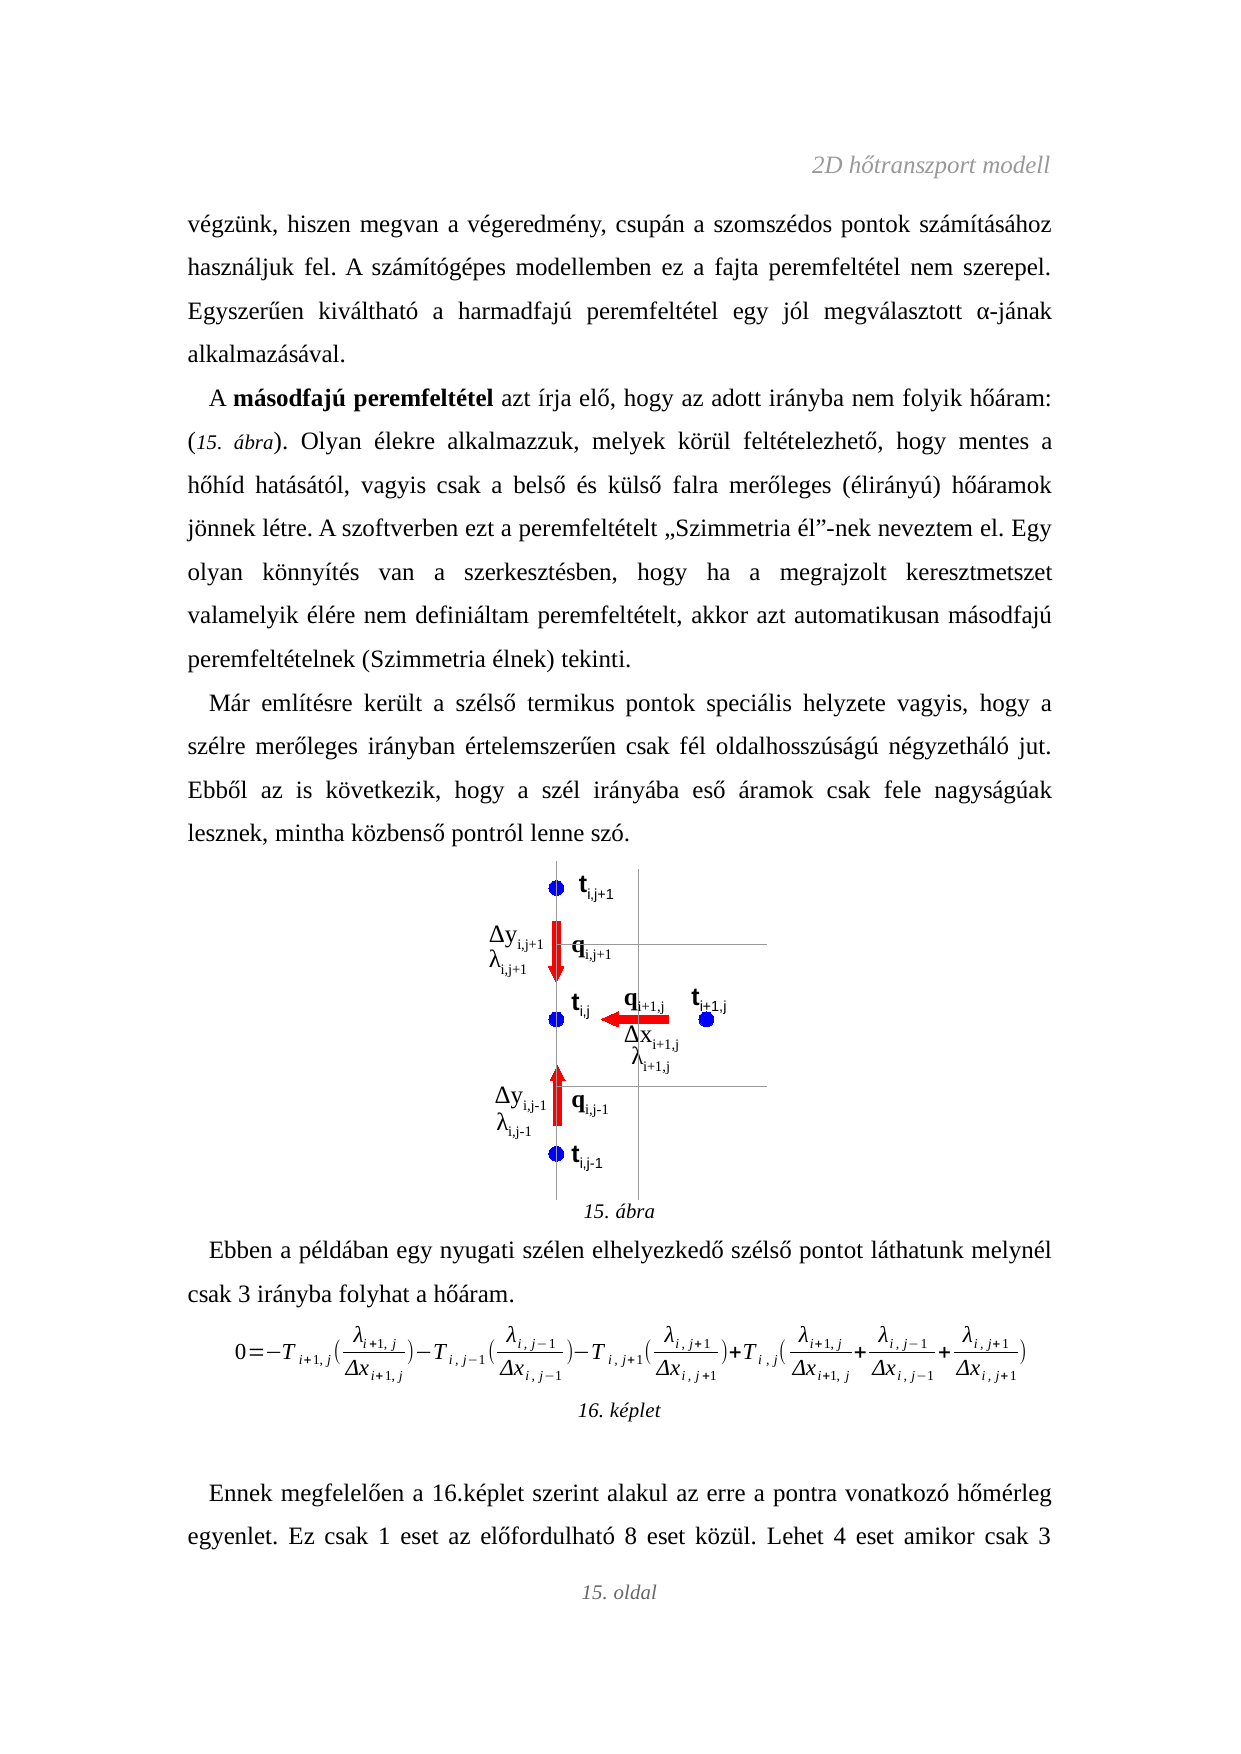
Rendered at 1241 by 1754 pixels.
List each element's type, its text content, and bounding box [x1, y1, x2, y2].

text végzünk, hiszen megvan a végeredmény, csupán a szomszédos pontok számításához használjuk fel. A számítógépes modellemben ez a fajta peremfeltétel nem szerepel. Egyszerűen kiváltható a harmadfajú peremfeltétel egy jól megválasztott α-jának alkalmazásával. [187, 208, 1053, 368]
text Ebben a példában egy nyugati szélen elhelyezkedő szélső pontot láthatunk melynél csak 3 irányba folyhat a hőáram. [187, 1235, 1053, 1308]
text Már említésre került a szélső termikus pontok speciális helyzete vagyis, hogy a szélre merőleges irányban értelemszerűen csak fél oldalhosszúságú négyzetháló jut. Ebből az is következik, hogy a szél irányába eső áramok csak fele nagyságúak lesznek, mintha közbenső pontról lenne szó. [187, 687, 1053, 847]
text A másodfajú peremfeltétel azt írja elő, hogy az adott irányba nem folyik hőáram: (15. ábra). Olyan élekre alkalmazzuk, melyek körül feltételezhető, hogy mentes a hőhíd hatásától, vagyis csak a belső és külső falra merőleges (élirányú) hőáramok jönnek létre. A szoftverben ezt a peremfeltételt „Szimmetria él”-nek neveztem el. Egy olyan könnyítés van a szerkesztésben, hogy ha a megrajzolt keresztmetszet valamelyik élére nem definiáltam peremfeltételt, akkor azt automatikusan másodfajú peremfeltételnek (Szimmetria élnek) tekinti. [187, 383, 1053, 673]
text 16. képlet [187, 1398, 1053, 1422]
text Ennek megfelelően a 16.képlet szerint alakul az erre a pontra vonatkozó hőmérleg egyenlet. Ez csak 1 eset az előfordulható 8 eset közül. Lehet 4 eset amikor csak 3 [187, 1477, 1053, 1550]
text 15. ábra [187, 1199, 1053, 1223]
